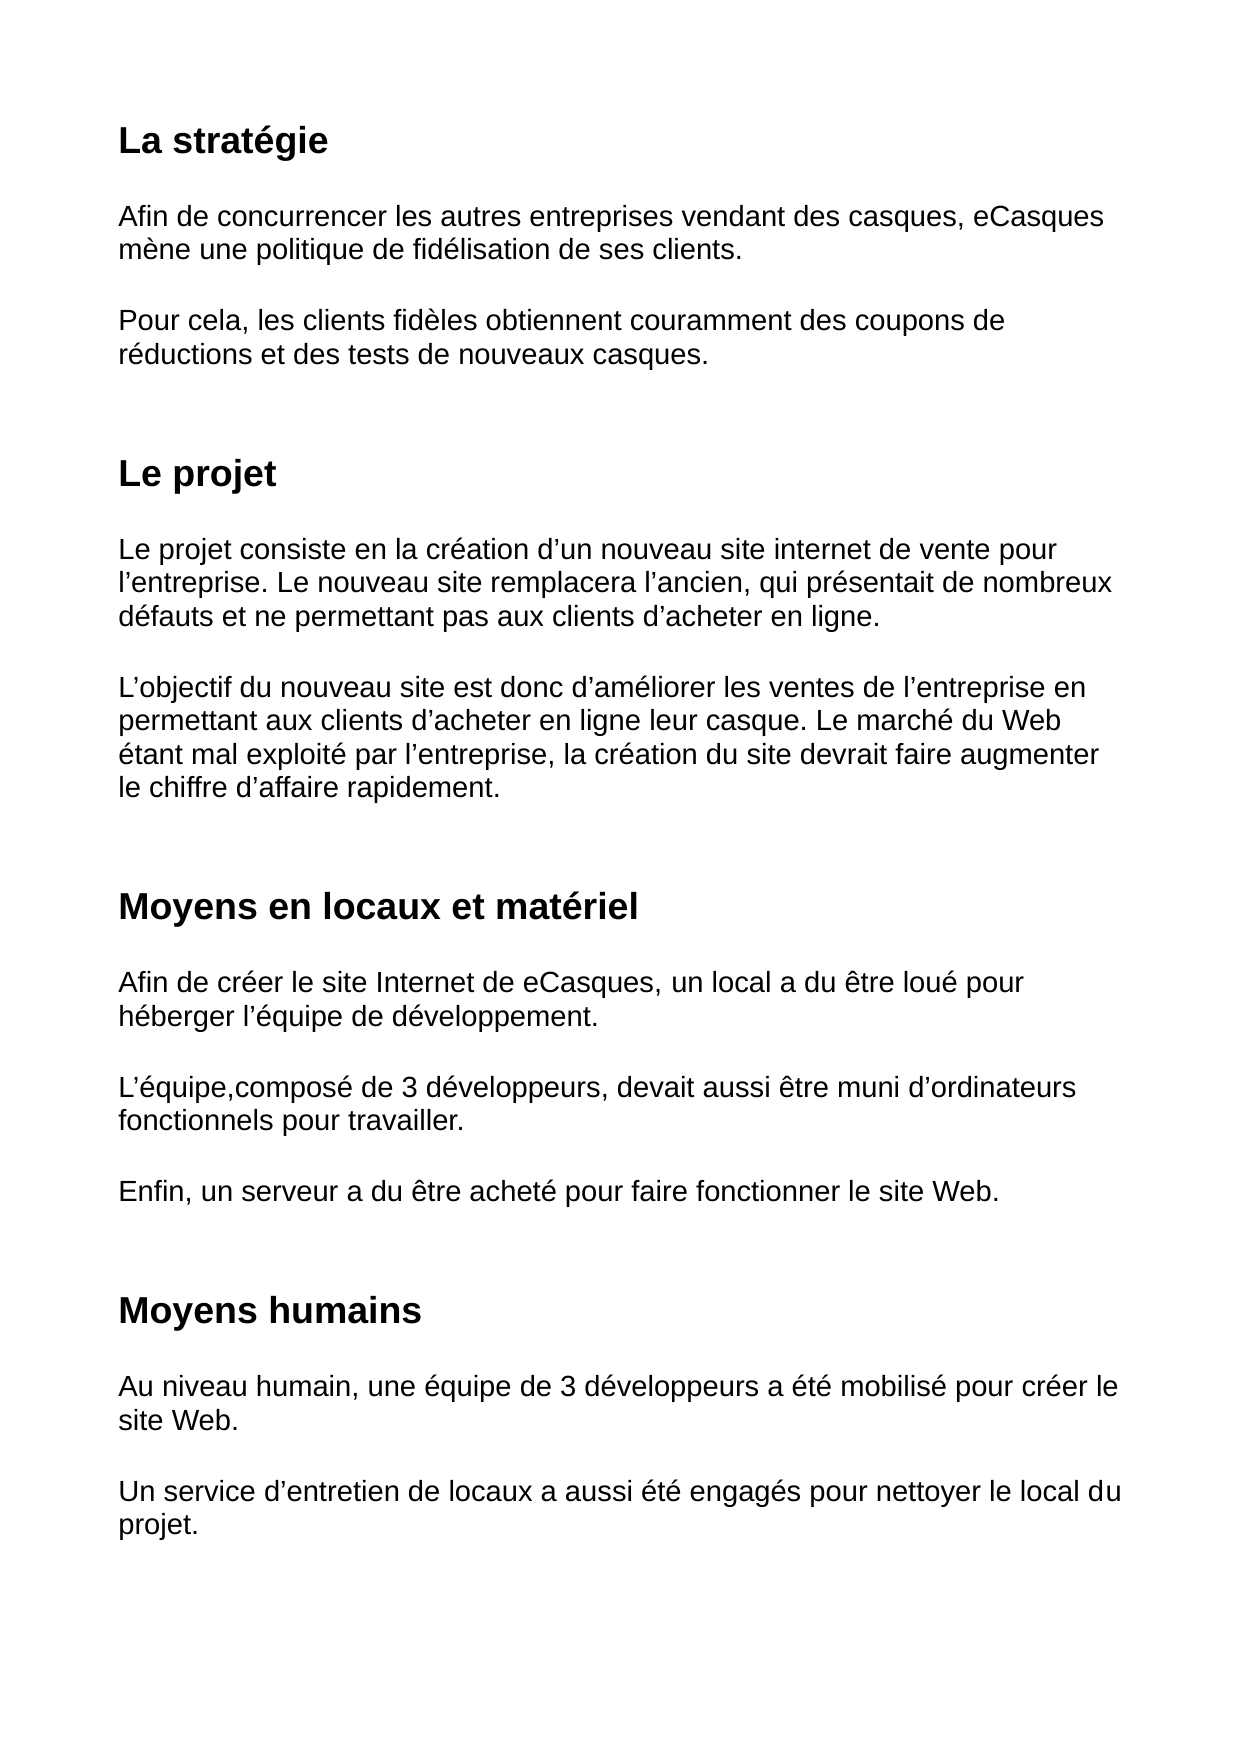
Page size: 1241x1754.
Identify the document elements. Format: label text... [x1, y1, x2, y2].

subtitle Enfin, un serveur a du être acheté pour faire fonctionner le site Web. [118, 1174, 1122, 1208]
subtitle La stratégie [118, 118, 1122, 161]
subtitle Moyens en locaux et matériel [118, 841, 1122, 928]
subtitle Le projet consiste en la création d’un nouveau site internet de vente pour l’entreprise. Le nouveau site remplacera l’ancien, qui présentait de nombreux défauts et ne permettant pas aux clients d’acheter en ligne. [118, 532, 1122, 632]
subtitle Au niveau humain, une équipe de 3 développeurs a été mobilisé pour créer le site Web. [118, 1369, 1122, 1436]
subtitle Afin de créer le site Internet de eCasques, un local a du être loué pour héberger l’équipe de développement. [118, 965, 1122, 1032]
subtitle Le projet [118, 408, 1122, 494]
subtitle Afin de concurrencer les autres entreprises vendant des casques, eCasques mène une politique de fidélisation de ses clients. [118, 199, 1122, 266]
subtitle L’équipe,composé de 3 développeurs, devait aussi être muni d’ordinateurs fonctionnels pour travailler. [118, 1070, 1122, 1137]
subtitle Pour cela, les clients fidèles obtiennent couramment des coupons de réductions et des tests de nouveaux casques. [118, 303, 1122, 370]
subtitle Un service d’entretien de locaux a aussi été engagés pour nettoyer le local du projet. [118, 1474, 1122, 1541]
subtitle Moyens humains [118, 1245, 1122, 1332]
subtitle L’objectif du nouveau site est donc d’améliorer les ventes de l’entreprise en permettant aux clients d’acheter en ligne leur casque. Le marché du Web étant mal exploité par l’entreprise, la création du site devrait faire augmenter le chiffre d’affaire rapidement. [118, 670, 1122, 804]
